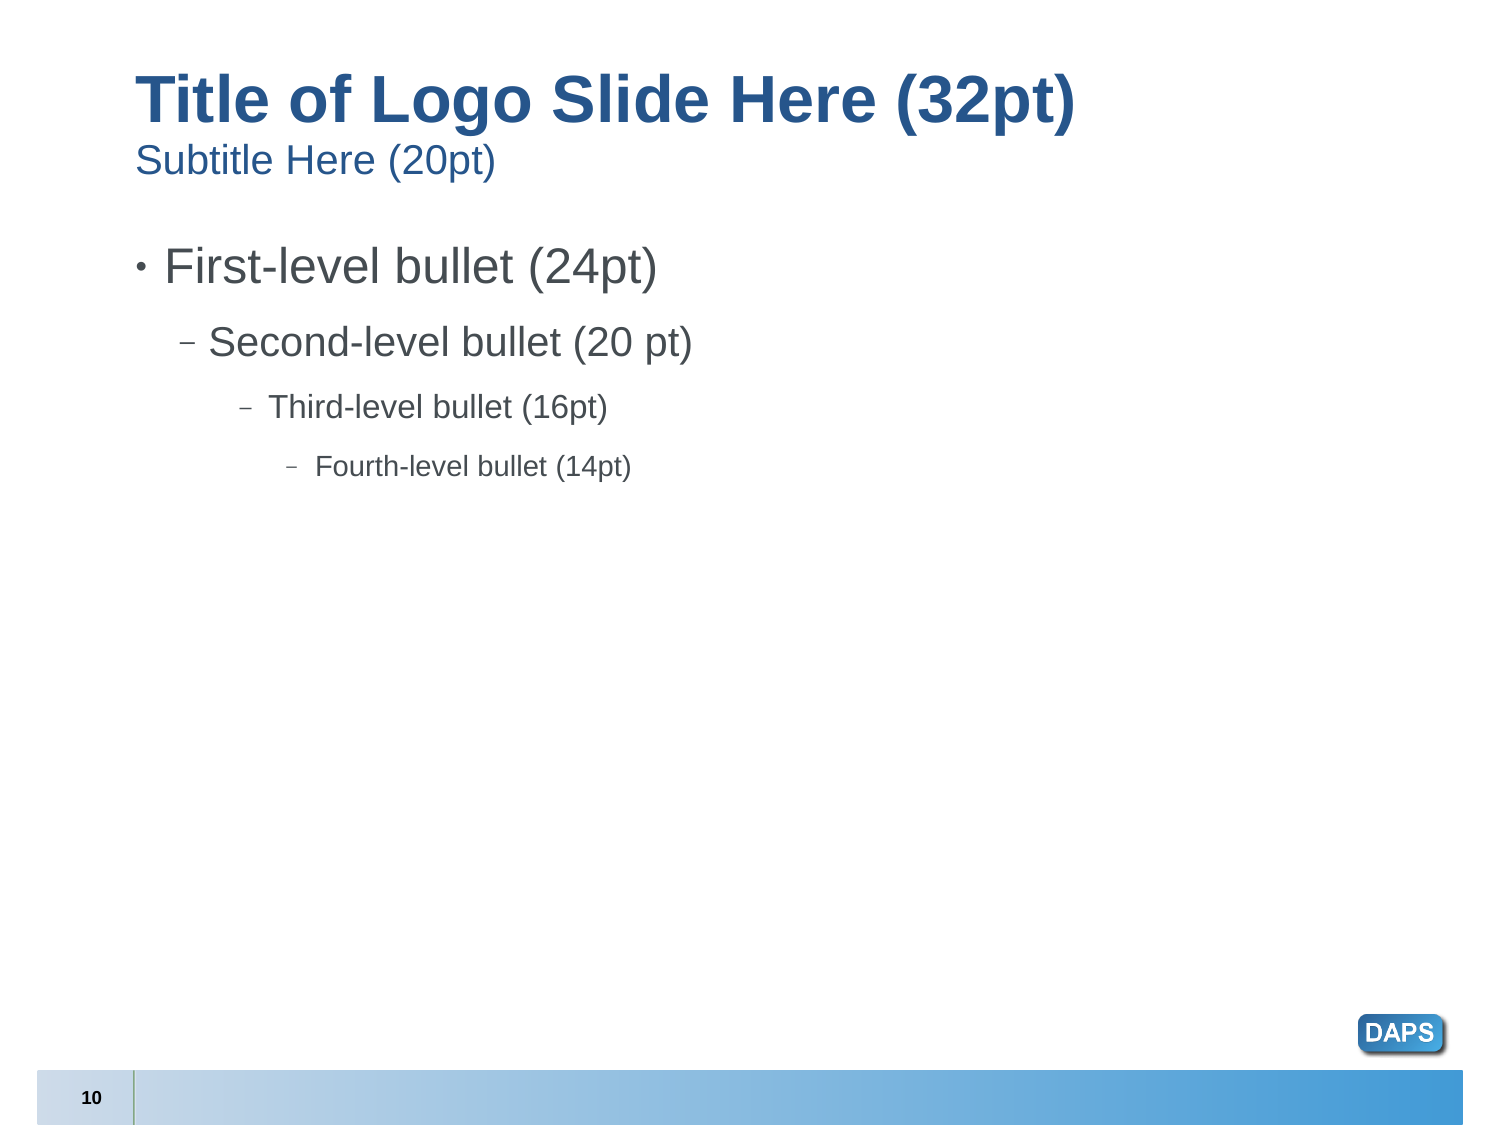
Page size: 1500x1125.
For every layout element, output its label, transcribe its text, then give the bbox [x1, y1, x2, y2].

title Title of Logo Slide Here (32pt) Subtitle Here (20pt) [135, 41, 1372, 204]
list First-level bullet (24pt) Second-level bullet (20 pt) Third-level bullet (16pt) Fourth-level bullet (14pt) [135, 238, 1372, 982]
picture [1355, 1011, 1452, 1061]
